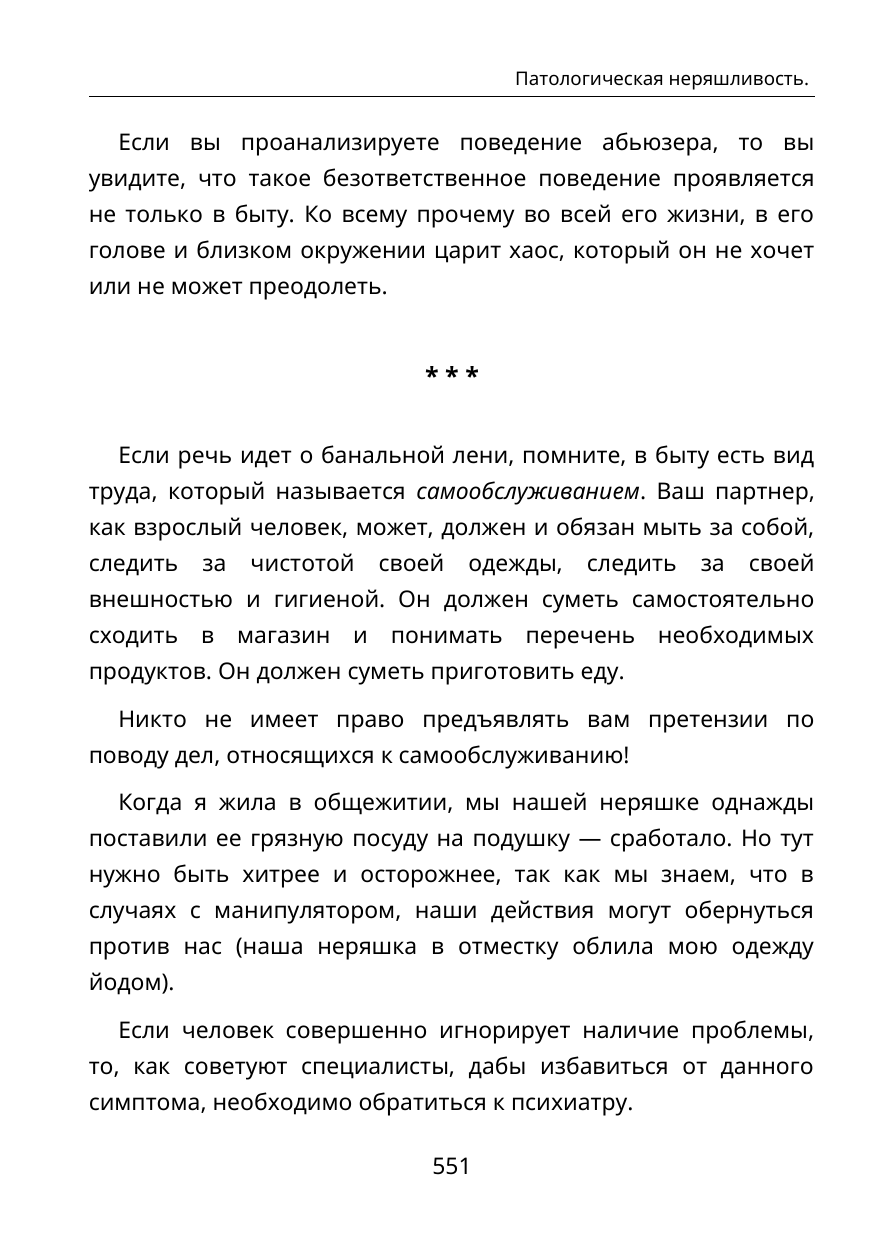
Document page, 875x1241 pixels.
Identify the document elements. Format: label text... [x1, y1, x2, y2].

text Никто не имеет право предъявлять вам претензии по поводу дел, относящихся к самообслуживанию! [88, 703, 815, 770]
text Если речь идет о банальной лени, помните, в быту есть вид труда, который называется самообслуживанием. Ваш партнер, как взрослый человек, может, должен и обязан мыть за собой, следить за чистотой своей одежды, следить за своей внешностью и гигиеной. Он должен суметь самостоятельно сходить в магазин и понимать перечень необходимых продуктов. Он должен суметь приготовить еду. [88, 439, 815, 686]
text Когда я жила в общежитии, мы нашей неряшке однажды поставили ее грязную посуду на подушку — сработало. Но тут нужно быть хитрее и осторожнее, так как мы знаем, что в случаях с манипулятором, наши действия могут обернуться против нас (наша неряшка в отместку облила мою одежду йодом). [88, 786, 815, 997]
text Если человек совершенно игнорирует наличие проблемы, то, как советуют специалисты, дабы избавиться от данного симптома, необходимо обратиться к психиатру. [88, 1014, 815, 1117]
text Если вы проанализируете поведение абьюзера, то вы увидите, что такое безответственное поведение проявляется не только в быту. Ко всему прочему во всей его жизни, в его голове и близком окружении царит хаос, который он не хочет или не может преодолеть. [88, 126, 815, 301]
subtitle * * * [88, 359, 815, 393]
